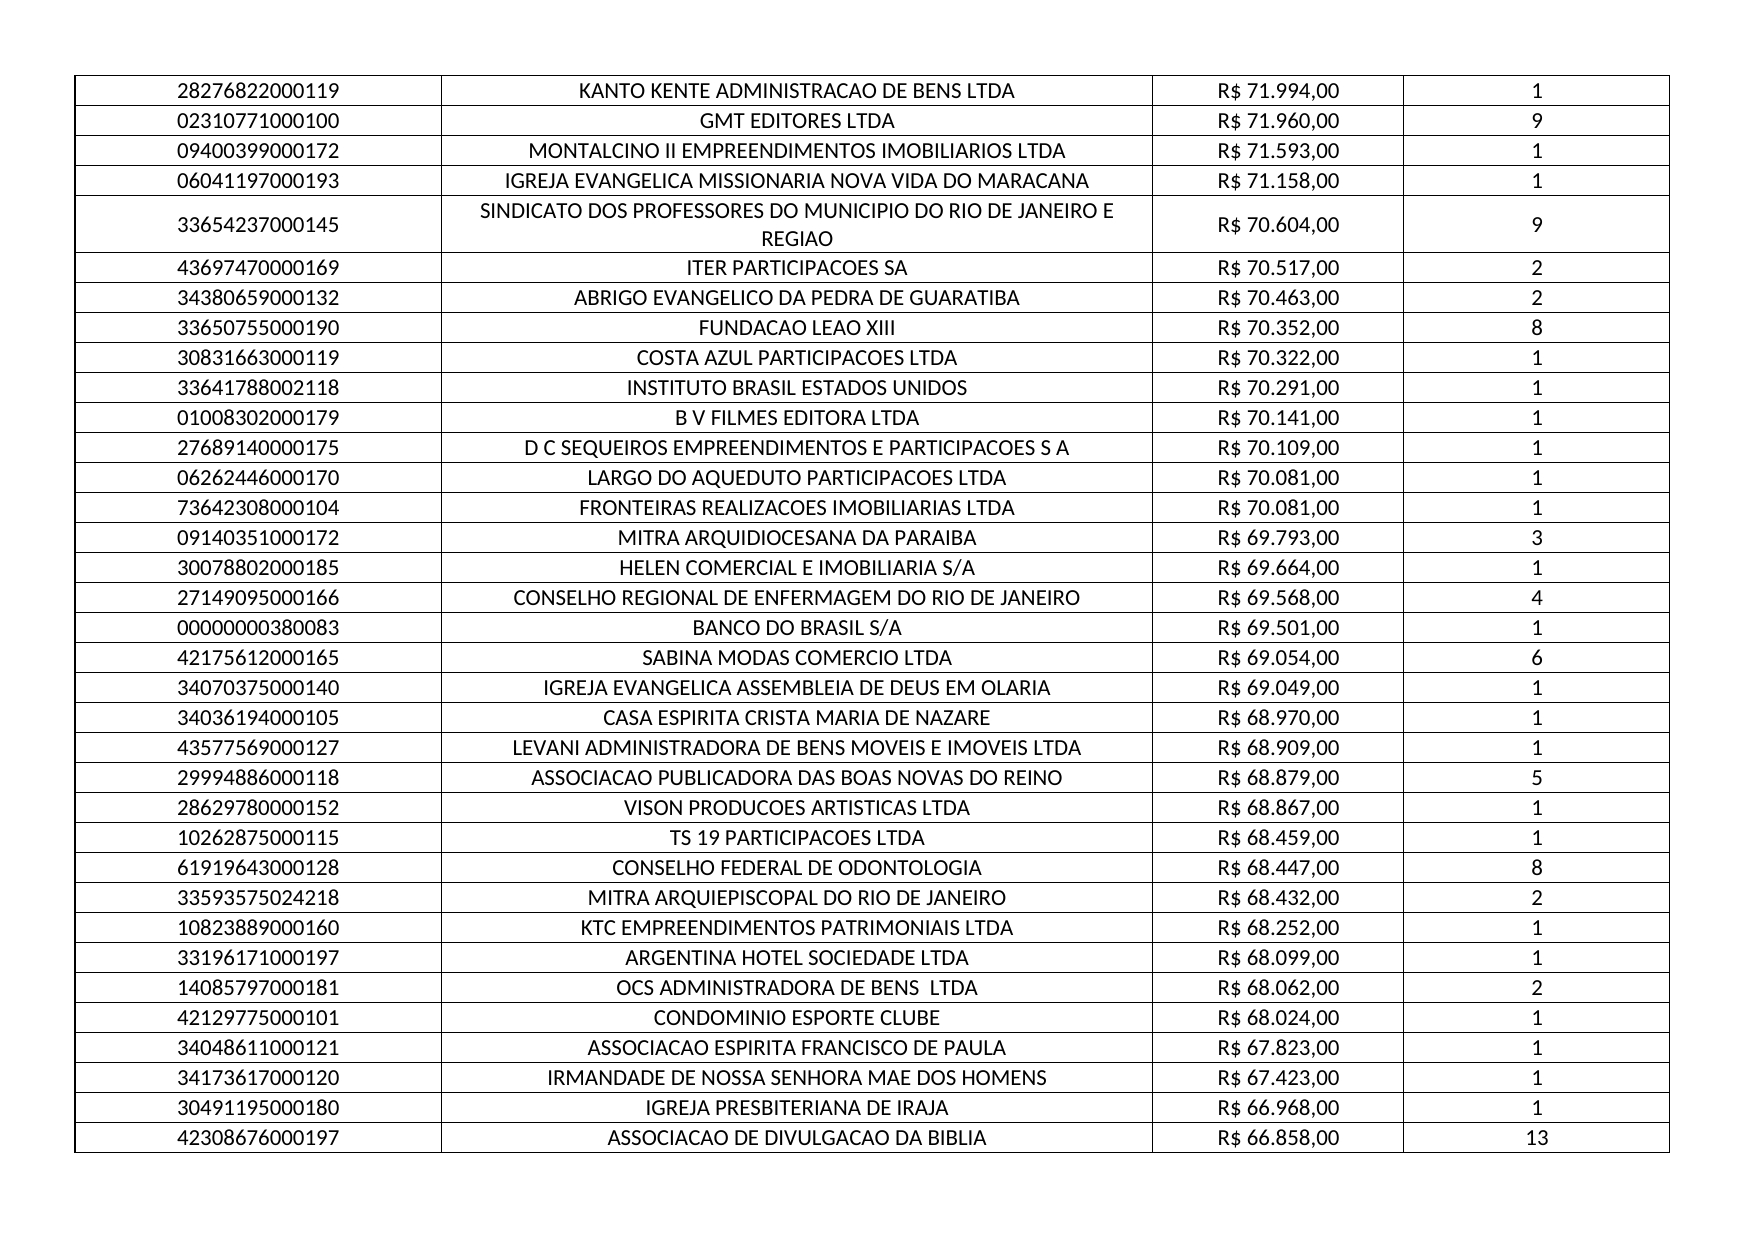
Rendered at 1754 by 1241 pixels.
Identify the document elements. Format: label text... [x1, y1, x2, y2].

table_cell R$ 68.062,00 [1153, 973, 1403, 1002]
table_cell 1 [1404, 823, 1669, 852]
table_cell D C SEQUEIROS EMPREENDIMENTOS E PARTICIPACOES S A [442, 433, 1152, 462]
table_cell ASSOCIACAO DE DIVULGACAO DA BIBLIA [442, 1123, 1152, 1152]
table_cell 5 [1404, 763, 1669, 792]
table_cell R$ 68.024,00 [1153, 1003, 1403, 1032]
table_cell 42129775000101 [76, 1003, 441, 1032]
table_cell SINDICATO DOS PROFESSORES DO MUNICIPIO DO RIO DE JANEIRO E REGIAO [442, 196, 1152, 252]
table_cell HELEN COMERCIAL E IMOBILIARIA S/A [442, 553, 1152, 582]
table_cell 1 [1404, 943, 1669, 972]
table_cell 9 [1404, 196, 1669, 252]
table_cell R$ 66.858,00 [1153, 1123, 1403, 1152]
table_cell 33593575024218 [76, 883, 441, 912]
table_cell INSTITUTO BRASIL ESTADOS UNIDOS [442, 373, 1152, 402]
table_cell 34070375000140 [76, 673, 441, 702]
table_cell 61919643000128 [76, 853, 441, 882]
table_cell R$ 71.994,00 [1153, 76, 1403, 105]
table_cell R$ 69.501,00 [1153, 613, 1403, 642]
table_cell 27689140000175 [76, 433, 441, 462]
table_cell R$ 68.879,00 [1153, 763, 1403, 792]
table_cell 33650755000190 [76, 313, 441, 342]
table_cell TS 19 PARTICIPACOES LTDA [442, 823, 1152, 852]
table_cell R$ 68.970,00 [1153, 703, 1403, 732]
table_cell 13 [1404, 1123, 1669, 1152]
table_cell R$ 71.593,00 [1153, 136, 1403, 165]
table_cell R$ 68.867,00 [1153, 793, 1403, 822]
table_cell 27149095000166 [76, 583, 441, 612]
table_cell 73642308000104 [76, 493, 441, 522]
table_cell 1 [1404, 913, 1669, 942]
table_cell R$ 70.081,00 [1153, 493, 1403, 522]
table_cell FUNDACAO LEAO XIII [442, 313, 1152, 342]
table_cell R$ 70.463,00 [1153, 283, 1403, 312]
table_cell ABRIGO EVANGELICO DA PEDRA DE GUARATIBA [442, 283, 1152, 312]
table_cell 33641788002118 [76, 373, 441, 402]
table_cell 14085797000181 [76, 973, 441, 1002]
table_cell 02310771000100 [76, 106, 441, 135]
table_cell R$ 68.459,00 [1153, 823, 1403, 852]
table_cell R$ 69.664,00 [1153, 553, 1403, 582]
table_cell 1 [1404, 136, 1669, 165]
table_cell 9 [1404, 106, 1669, 135]
table_cell IGREJA EVANGELICA MISSIONARIA NOVA VIDA DO MARACANA [442, 166, 1152, 195]
table_cell MONTALCINO II EMPREENDIMENTOS IMOBILIARIOS LTDA [442, 136, 1152, 165]
table_cell MITRA ARQUIEPISCOPAL DO RIO DE JANEIRO [442, 883, 1152, 912]
table_cell 2 [1404, 253, 1669, 282]
table_cell 1 [1404, 1033, 1669, 1062]
table_cell R$ 70.604,00 [1153, 196, 1403, 252]
table_cell R$ 70.517,00 [1153, 253, 1403, 282]
table_cell 1 [1404, 703, 1669, 732]
table_cell 3 [1404, 523, 1669, 552]
table_cell R$ 70.322,00 [1153, 343, 1403, 372]
table_cell FRONTEIRAS REALIZACOES IMOBILIARIAS LTDA [442, 493, 1152, 522]
table_cell MITRA ARQUIDIOCESANA DA PARAIBA [442, 523, 1152, 552]
table_cell 1 [1404, 1003, 1669, 1032]
table_cell R$ 70.109,00 [1153, 433, 1403, 462]
table_cell 42175612000165 [76, 643, 441, 672]
table_cell R$ 68.447,00 [1153, 853, 1403, 882]
table_cell 2 [1404, 883, 1669, 912]
table_cell CONSELHO FEDERAL DE ODONTOLOGIA [442, 853, 1152, 882]
table_cell R$ 69.568,00 [1153, 583, 1403, 612]
table_cell R$ 71.158,00 [1153, 166, 1403, 195]
table_cell KANTO KENTE ADMINISTRACAO DE BENS LTDA [442, 76, 1152, 105]
table_cell R$ 68.252,00 [1153, 913, 1403, 942]
table_cell 30078802000185 [76, 553, 441, 582]
table_cell 33196171000197 [76, 943, 441, 972]
table_cell 06262446000170 [76, 463, 441, 492]
table_cell R$ 68.909,00 [1153, 733, 1403, 762]
table_cell 2 [1404, 283, 1669, 312]
table_cell R$ 67.423,00 [1153, 1063, 1403, 1092]
table_cell 43577569000127 [76, 733, 441, 762]
table_cell 1 [1404, 76, 1669, 105]
table_cell 8 [1404, 853, 1669, 882]
table_cell R$ 69.049,00 [1153, 673, 1403, 702]
table_cell 28276822000119 [76, 76, 441, 105]
table_cell R$ 70.352,00 [1153, 313, 1403, 342]
table_cell 29994886000118 [76, 763, 441, 792]
table_cell R$ 67.823,00 [1153, 1033, 1403, 1062]
table_cell 1 [1404, 793, 1669, 822]
table_cell 1 [1404, 553, 1669, 582]
table_cell BANCO DO BRASIL S/A [442, 613, 1152, 642]
table_cell 1 [1404, 1063, 1669, 1092]
table_cell R$ 68.432,00 [1153, 883, 1403, 912]
table_cell 6 [1404, 643, 1669, 672]
table_cell 8 [1404, 313, 1669, 342]
table_cell CASA ESPIRITA CRISTA MARIA DE NAZARE [442, 703, 1152, 732]
table_cell COSTA AZUL PARTICIPACOES LTDA [442, 343, 1152, 372]
table_cell 00000000380083 [76, 613, 441, 642]
table_cell 1 [1404, 433, 1669, 462]
table_cell 1 [1404, 343, 1669, 372]
table_cell 09400399000172 [76, 136, 441, 165]
table_cell 30831663000119 [76, 343, 441, 372]
table_cell 1 [1404, 733, 1669, 762]
table_cell 06041197000193 [76, 166, 441, 195]
table_cell 33654237000145 [76, 196, 441, 252]
table_cell R$ 69.793,00 [1153, 523, 1403, 552]
table_cell 09140351000172 [76, 523, 441, 552]
table_cell GMT EDITORES LTDA [442, 106, 1152, 135]
table_cell ASSOCIACAO PUBLICADORA DAS BOAS NOVAS DO REINO [442, 763, 1152, 792]
table_cell IGREJA EVANGELICA ASSEMBLEIA DE DEUS EM OLARIA [442, 673, 1152, 702]
table_cell 42308676000197 [76, 1123, 441, 1152]
table_cell 01008302000179 [76, 403, 441, 432]
table_cell 1 [1404, 166, 1669, 195]
table_cell 10262875000115 [76, 823, 441, 852]
table_cell R$ 70.081,00 [1153, 463, 1403, 492]
table_cell 34036194000105 [76, 703, 441, 732]
table_cell 1 [1404, 493, 1669, 522]
table_cell 34380659000132 [76, 283, 441, 312]
table_cell IGREJA PRESBITERIANA DE IRAJA [442, 1093, 1152, 1122]
table_cell 1 [1404, 1093, 1669, 1122]
table_cell 10823889000160 [76, 913, 441, 942]
table_cell 1 [1404, 463, 1669, 492]
table_cell 1 [1404, 403, 1669, 432]
table_cell IRMANDADE DE NOSSA SENHORA MAE DOS HOMENS [442, 1063, 1152, 1092]
table_cell 34173617000120 [76, 1063, 441, 1092]
table_cell ASSOCIACAO ESPIRITA FRANCISCO DE PAULA [442, 1033, 1152, 1062]
table_cell ARGENTINA HOTEL SOCIEDADE LTDA [442, 943, 1152, 972]
table_cell CONDOMINIO ESPORTE CLUBE [442, 1003, 1152, 1032]
table_cell 43697470000169 [76, 253, 441, 282]
table_cell 4 [1404, 583, 1669, 612]
table_cell ITER PARTICIPACOES SA [442, 253, 1152, 282]
table_cell VISON PRODUCOES ARTISTICAS LTDA [442, 793, 1152, 822]
table_cell R$ 71.960,00 [1153, 106, 1403, 135]
table_cell 30491195000180 [76, 1093, 441, 1122]
table_cell 2 [1404, 973, 1669, 1002]
table_cell LEVANI ADMINISTRADORA DE BENS MOVEIS E IMOVEIS LTDA [442, 733, 1152, 762]
table_cell B V FILMES EDITORA LTDA [442, 403, 1152, 432]
table_cell 1 [1404, 373, 1669, 402]
table_cell 28629780000152 [76, 793, 441, 822]
table_cell LARGO DO AQUEDUTO PARTICIPACOES LTDA [442, 463, 1152, 492]
table_cell 1 [1404, 613, 1669, 642]
table_cell 34048611000121 [76, 1033, 441, 1062]
table_cell 1 [1404, 673, 1669, 702]
table_cell R$ 70.141,00 [1153, 403, 1403, 432]
table_cell OCS ADMINISTRADORA DE BENS LTDA [442, 973, 1152, 1002]
table_cell R$ 70.291,00 [1153, 373, 1403, 402]
table_cell R$ 69.054,00 [1153, 643, 1403, 672]
table_cell KTC EMPREENDIMENTOS PATRIMONIAIS LTDA [442, 913, 1152, 942]
table_cell CONSELHO REGIONAL DE ENFERMAGEM DO RIO DE JANEIRO [442, 583, 1152, 612]
table_cell R$ 66.968,00 [1153, 1093, 1403, 1122]
table_cell SABINA MODAS COMERCIO LTDA [442, 643, 1152, 672]
table_cell R$ 68.099,00 [1153, 943, 1403, 972]
